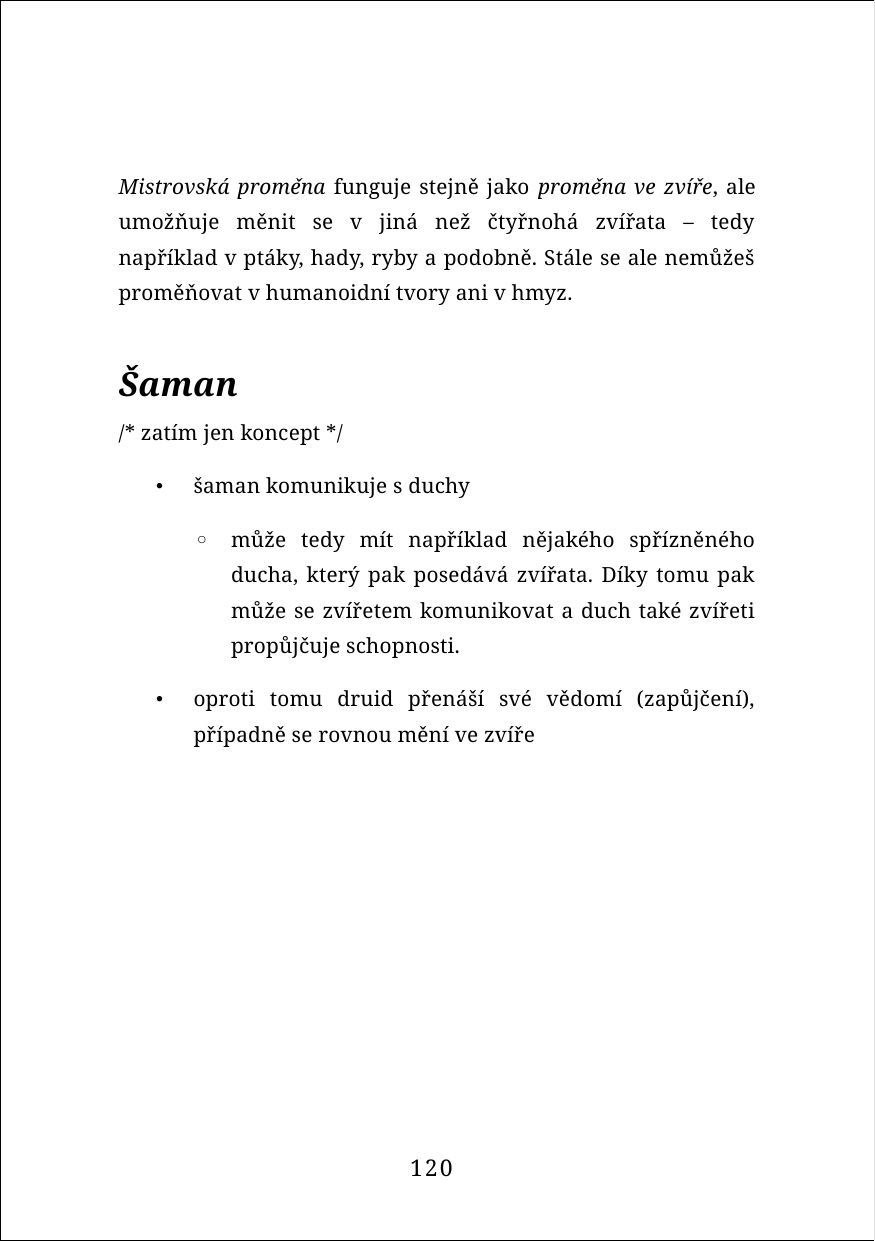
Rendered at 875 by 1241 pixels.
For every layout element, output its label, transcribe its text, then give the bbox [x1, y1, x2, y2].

list může tedy mít například nějakého spřízněného ducha, který pak posedává zvířata. Díky tomu pak může se zvířetem komunikovat a duch také zvířeti propůjčuje schopnosti. [193, 525, 756, 660]
list šaman komunikuje s duchy [156, 472, 756, 500]
text /* zatím jen koncept */ [118, 418, 756, 447]
list oproti tomu druid přenáší své vědomí (zapůjčení), případně se rovnou mění ve zvíře [156, 684, 756, 748]
text Mistrovská proměna funguje stejně jako proměna ve zvíře, ale umožňuje měnit se v jiná než čtyřnohá zvířata – tedy například v ptáky, hady, ryby a podobně. Stále se ale nemůžeš proměňovat v humanoidní tvory ani v hmyz. [118, 172, 756, 307]
subtitle Šaman [118, 361, 756, 407]
